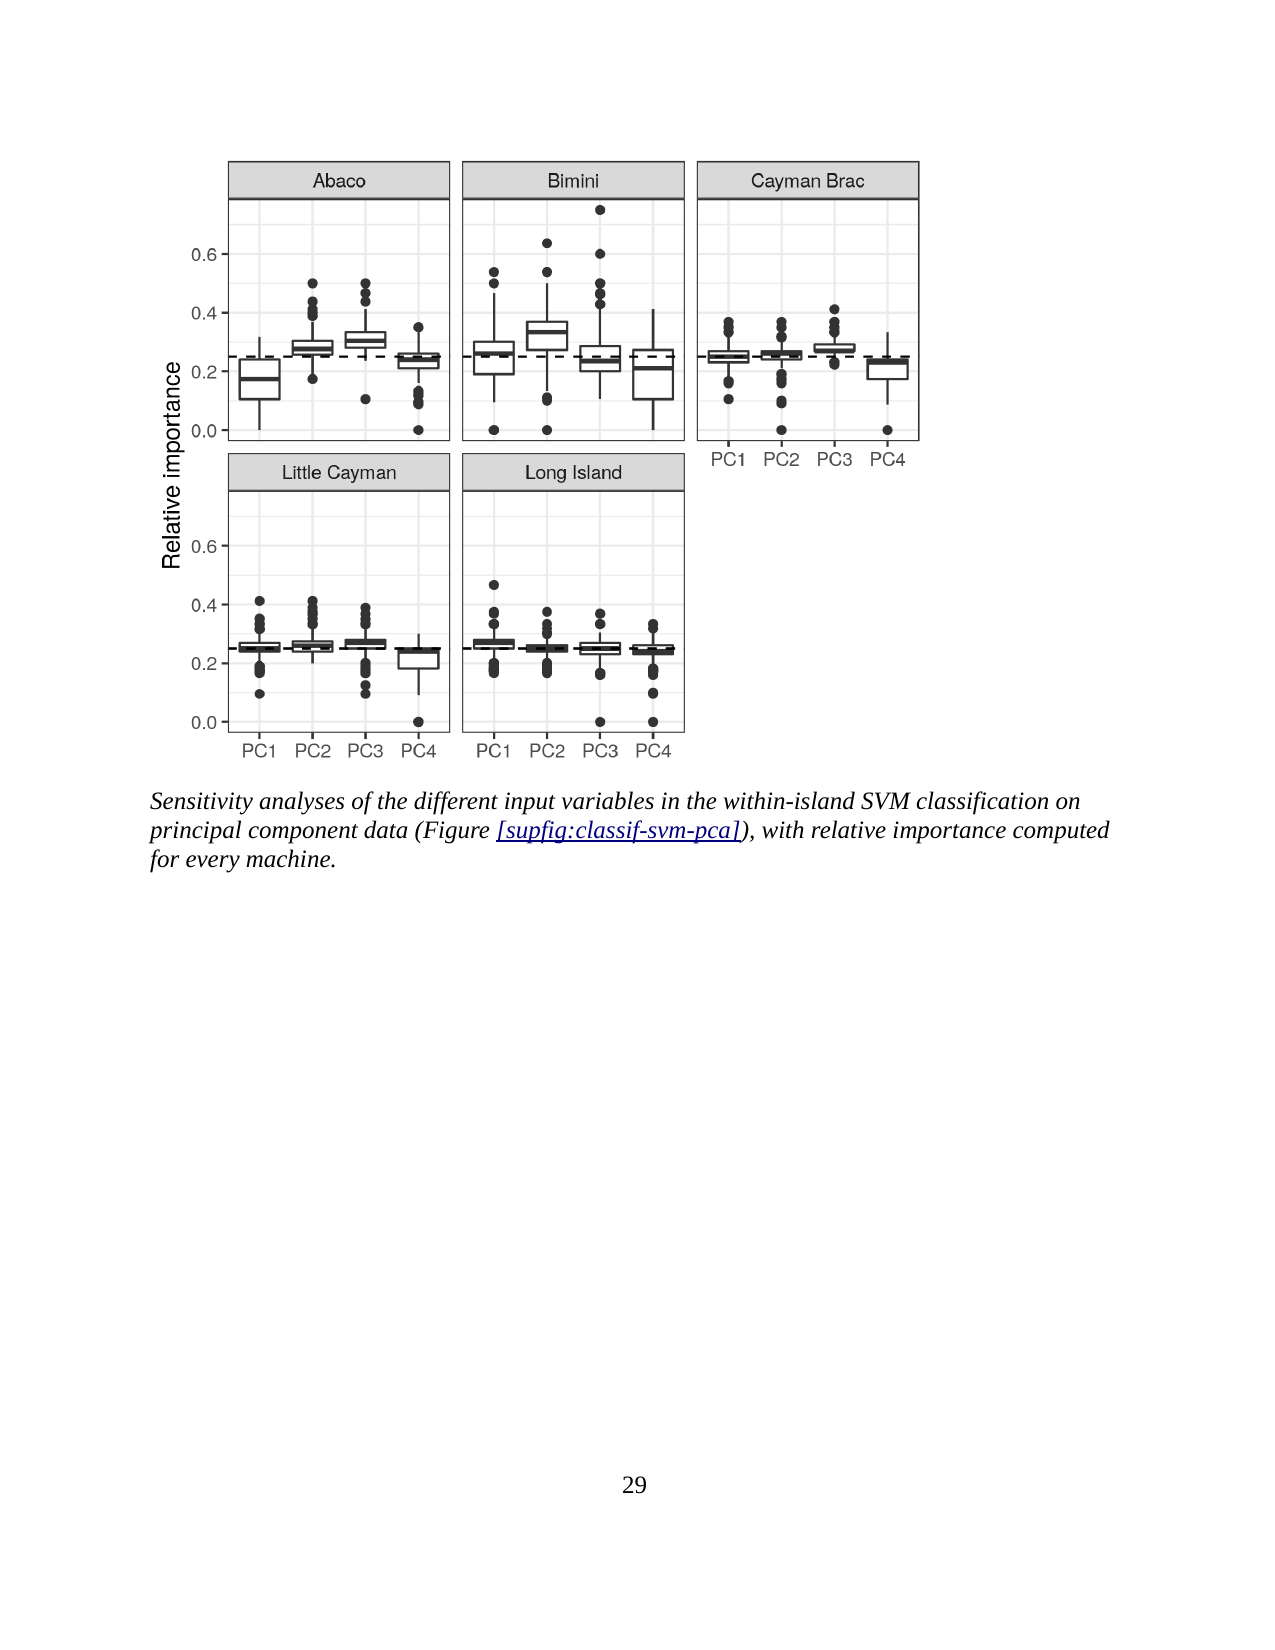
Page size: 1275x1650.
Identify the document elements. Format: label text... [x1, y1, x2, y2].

picture [150, 150, 930, 774]
text Sensitivity analyses of the different input variables in the within-island SVM classification on principal component data (Figure [supfig:classif-svm-pca]), with relative importance computed for every machine. [150, 786, 1125, 873]
